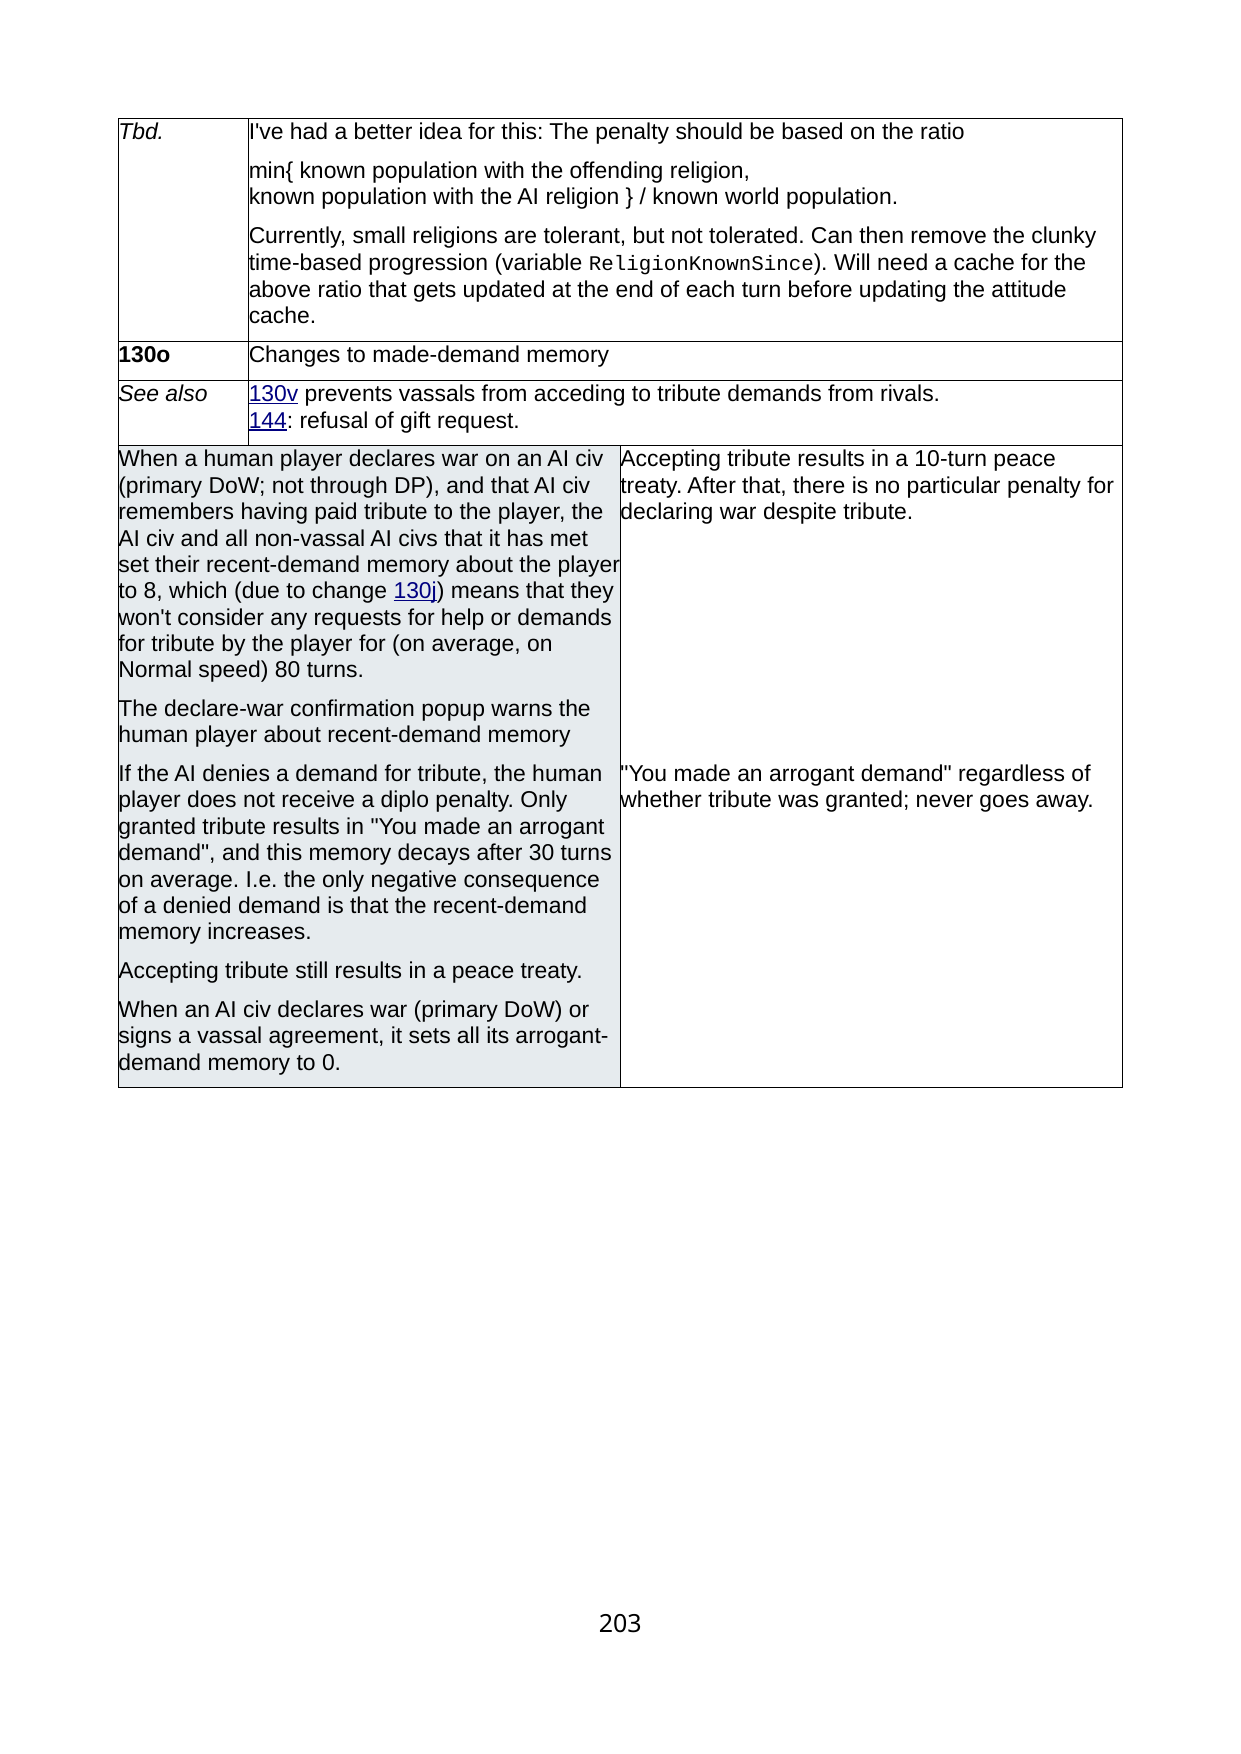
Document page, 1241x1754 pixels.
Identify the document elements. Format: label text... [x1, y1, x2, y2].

table_cell Tbd. [119, 119, 248, 341]
table_cell 130o [119, 342, 248, 380]
table_cell 130v prevents vassals from acceding to tribute demands from rivals. 144: refusal of gift request. [249, 381, 1122, 445]
table_cell I've had a better idea for this: The penalty should be based on the ratio min{ known population with the offending religion, known population with the AI religion } / known world population. Currently, small religions are tolerant, but not tolerated. Can then remove the clunky time-based progression (variable ReligionKnownSince). Will need a cache for the above ratio that gets updated at the end of each turn before updating the attitude cache. [249, 119, 1122, 341]
table_cell When a human player declares war on an AI civ (primary DoW; not through DP), and that AI civ remembers having paid tribute to the player, the AI civ and all non-vassal AI civs that it has met set their recent-demand memory about the player to 8, which (due to change 130j) means that they won't consider any requests for help or demands for tribute by the player for (on average, on Normal speed) 80 turns. The declare-war confirmation popup warns the human player about recent-demand memory If the AI denies a demand for tribute, the human player does not receive a diplo penalty. Only granted tribute results in "You made an arrogant demand", and this memory decays after 30 turns on average. I.e. the only negative consequence of a denied demand is that the recent-demand memory increases. Accepting tribute still results in a peace treaty. When an AI civ declares war (primary DoW) or signs a vassal agreement, it sets all its arrogant-demand memory to 0. [119, 446, 620, 1087]
table_cell Changes to made-demand memory [249, 342, 1122, 380]
table_cell See also [119, 381, 248, 445]
table_cell Accepting tribute results in a 10-turn peace treaty. After that, there is no particular penalty for declaring war despite tribute. "You made an arrogant demand" regardless of whether tribute was granted; never goes away. [621, 446, 1122, 1087]
